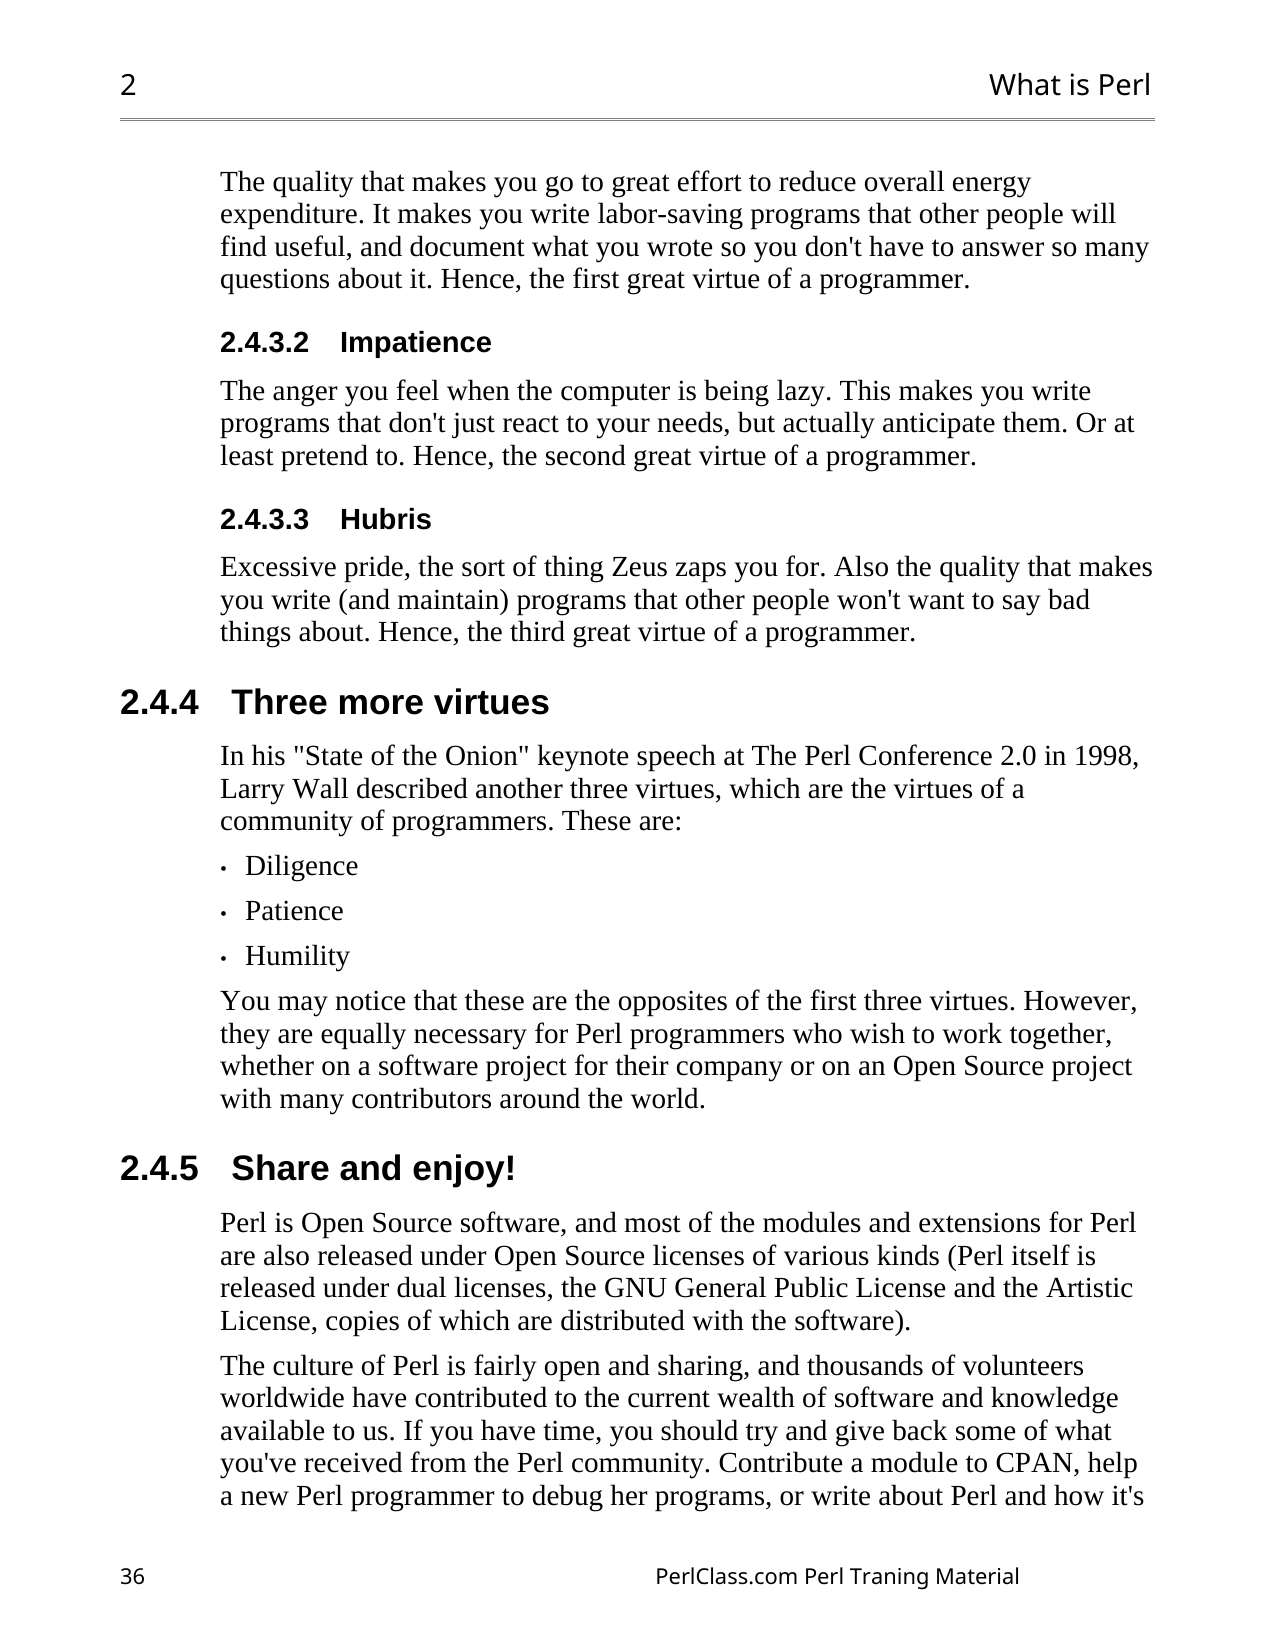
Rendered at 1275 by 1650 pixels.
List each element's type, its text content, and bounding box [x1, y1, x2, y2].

text You may notice that these are the opposites of the first three virtues. However, they are equally necessary for Perl programmers who wish to work together, whether on a software project for their company or on an Open Source project with many contributors around the world. [220, 984, 1155, 1114]
subtitle Hubris [220, 496, 1155, 535]
text • Diligence [220, 849, 1155, 882]
subtitle Impatience [220, 320, 1155, 359]
text • Patience [220, 894, 1155, 927]
text Perl is Open Source software, and most of the modules and extensions for Perl are also released under Open Source licenses of various kinds (Perl itself is released under dual licenses, the GNU General Public License and the Artistic License, copies of which are distributed with the software). [220, 1206, 1155, 1336]
text Excessive pride, the sort of thing Zeus zaps you for. Also the quality that makes you write (and maintain) programs that other people won't want to say bad things about. Hence, the third great virtue of a programmer. [220, 550, 1155, 648]
text • Humility [220, 939, 1155, 972]
text The anger you feel when the computer is being lazy. This makes you write programs that don't just react to your needs, but actually anticipate them. Or at least pretend to. Hence, the second great virtue of a programmer. [220, 374, 1155, 471]
subtitle Share and enjoy! [120, 1142, 1155, 1188]
text The culture of Perl is fairly open and sharing, and thousands of volunteers worldwide have contributed to the current wealth of software and knowledge available to us. If you have time, you should try and give back some of what you've received from the Perl community. Contribute a module to CPAN, help a new Perl programmer to debug her programs, or write about Perl and how it's [220, 1349, 1155, 1511]
text The quality that makes you go to great effort to reduce overall energy expenditure. It makes you write labor-saving programs that other people will find useful, and document what you wrote so you don't have to answer so many questions about it. Hence, the first great virtue of a programmer. [220, 165, 1155, 295]
text In his "State of the Onion" keynote speech at The Perl Conference 2.0 in 1998, Larry Wall described another three virtues, which are the virtues of a community of programmers. These are: [220, 739, 1155, 837]
subtitle Three more virtues [120, 675, 1155, 722]
